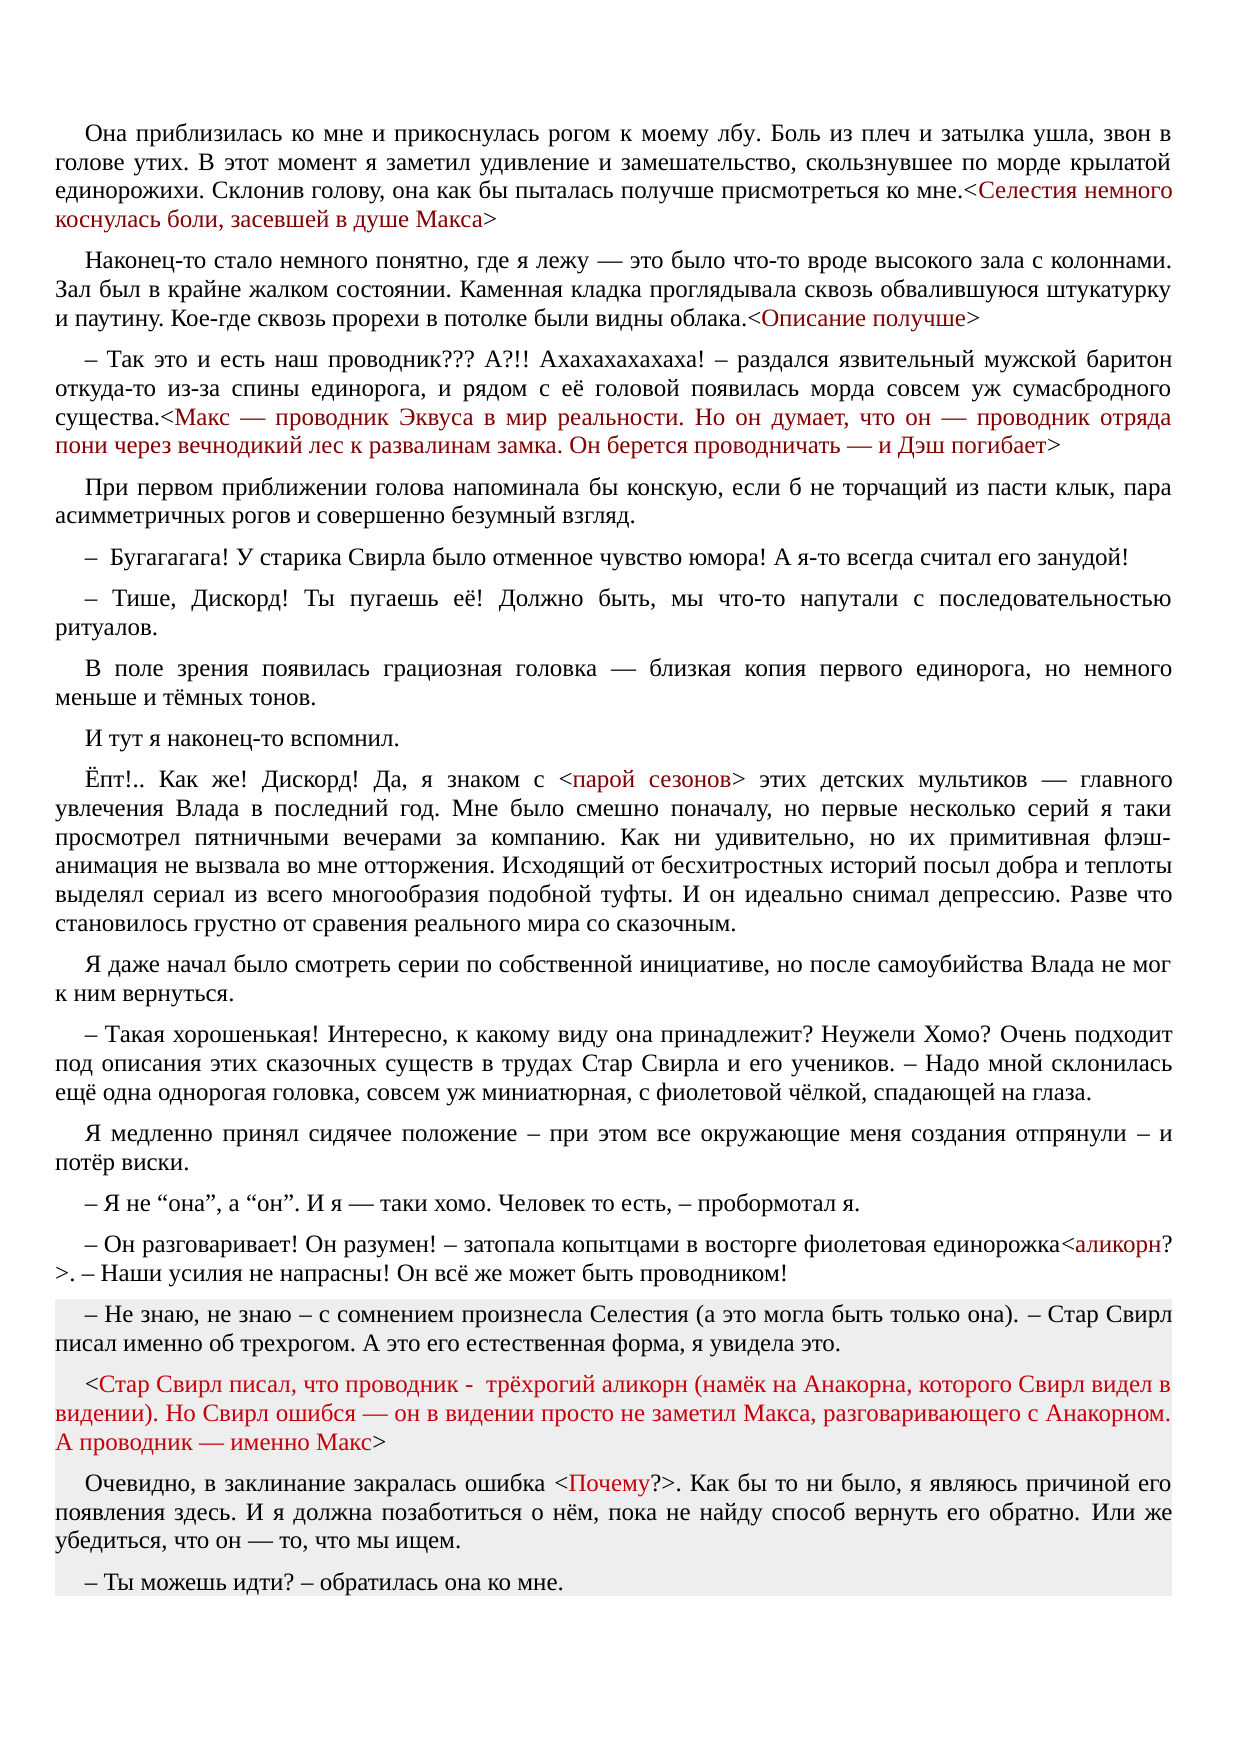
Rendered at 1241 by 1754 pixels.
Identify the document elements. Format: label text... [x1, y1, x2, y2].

text Она приблизилась ко мне и прикоснулась рогом к моему лбу. Боль из плеч и затылка ушла, звон в голове утих. В этот момент я заметил удивление и замешательство, скользнувшее по морде крылатой единорожихи. Склонив голову, она как бы пыталась получше присмотреться ко мне.<Селестия немного коснулась боли, засевшей в душе Макса> [55, 118, 1172, 233]
text При первом приближении голова напоминала бы конскую, если б не торчащий из пасти клык, пара асимметричных рогов и совершенно безумный взгляд. [55, 472, 1172, 529]
text Ёпт!.. Как же! Дискорд! Да, я знаком с <парой сезонов> этих детских мультиков — главного увлечения Влада в последний год. Мне было смешно поначалу, но первые несколько серий я таки просмотрел пятничными вечерами за компанию. Как ни удивительно, но их примитивная флэш-анимация не вызвала во мне отторжения. Исходящий от бесхитростных историй посыл добра и теплоты выделял сериал из всего многообразия подобной туфты. И он идеально снимал депрессию. Разве что становилось грустно от сравения реального мира со сказочным. [55, 764, 1172, 937]
text – Ты можешь идти? – обратилась она ко мне. [55, 1567, 1172, 1596]
text В поле зрения появилась грациозная головка — близкая копия первого единорога, но немного меньше и тёмных тонов. [55, 653, 1172, 711]
text – Он разговаривает! Он разумен! – затопала копытцами в восторге фиолетовая единорожка<аликорн?>. – Наши усилия не напрасны! Он всё же может быть проводником! [55, 1229, 1172, 1287]
text <Стар Свирл писал, что проводник - трёхрогий аликорн (намёк на Анакорна, которого Свирл видел в видении). Но Свирл ошибся — он в видении просто не заметил Макса, разговаривающего с Анакорном. А проводник — именно Макс> [55, 1369, 1172, 1456]
text – Такая хорошенькая! Интересно, к какому виду она принадлежит? Неужели Хомо? Очень подходит под описания этих сказочных существ в трудах Стар Свирла и его учеников. – Надо мной склонилась ещё одна однорогая головка, совсем уж миниатюрная, с фиолетовой чёлкой, спадающей на глаза. [55, 1019, 1172, 1106]
text – Так это и есть наш проводник??? А?!! Ахахахахахаха! – раздался язвительный мужской баритон откуда-то из-за спины единорога, и рядом с её головой появилась морда совсем уж сумасбродного существа.<Макс — проводник Эквуса в мир реальности. Но он думает, что он — проводник отряда пони через вечнодикий лес к развалинам замка. Он берется проводничать — и Дэш погибает> [55, 344, 1172, 459]
text – Бугагагага! У старика Свирла было отменное чувство юмора! А я-то всегда считал его занудой! [55, 542, 1172, 571]
text Наконец-то стало немного понятно, где я лежу — это было что-то вроде высокого зала с колоннами. Зал был в крайне жалком состоянии. Каменная кладка проглядывала сквозь обвалившуюся штукатурку и паутину. Кое-где сквозь прорехи в потолке были видны облака.<Описание получше> [55, 246, 1172, 332]
text – Я не “она”, а “он”. И я — таки хомо. Человек то есть, – пробормотал я. [55, 1188, 1172, 1217]
text Я медленно принял сидячее положение – при этом все окружающие меня создания отпрянули – и потёр виски. [55, 1118, 1172, 1176]
text Я даже начал было смотреть серии по собственной инициативе, но после самоубийства Влада не мог к ним вернуться. [55, 949, 1172, 1007]
text – Не знаю, не знаю – с сомнением произнесла Селестия (а это могла быть только она). – Стар Свирл писал именно об трехрогом. А это его естественная форма, я увидела это. [55, 1299, 1172, 1357]
text И тут я наконец-то вспомнил. [55, 723, 1172, 752]
text – Тише, Дискорд! Ты пугаешь её! Должно быть, мы что-то напутали с последовательностью ритуалов. [55, 583, 1172, 641]
text Очевидно, в заклинание закралась ошибка <Почему?>. Как бы то ни было, я являюсь причиной его появления здесь. И я должна позаботиться о нём, пока не найду способ вернуть его обратно. Или же убедиться, что он — то, что мы ищем. [55, 1468, 1172, 1554]
